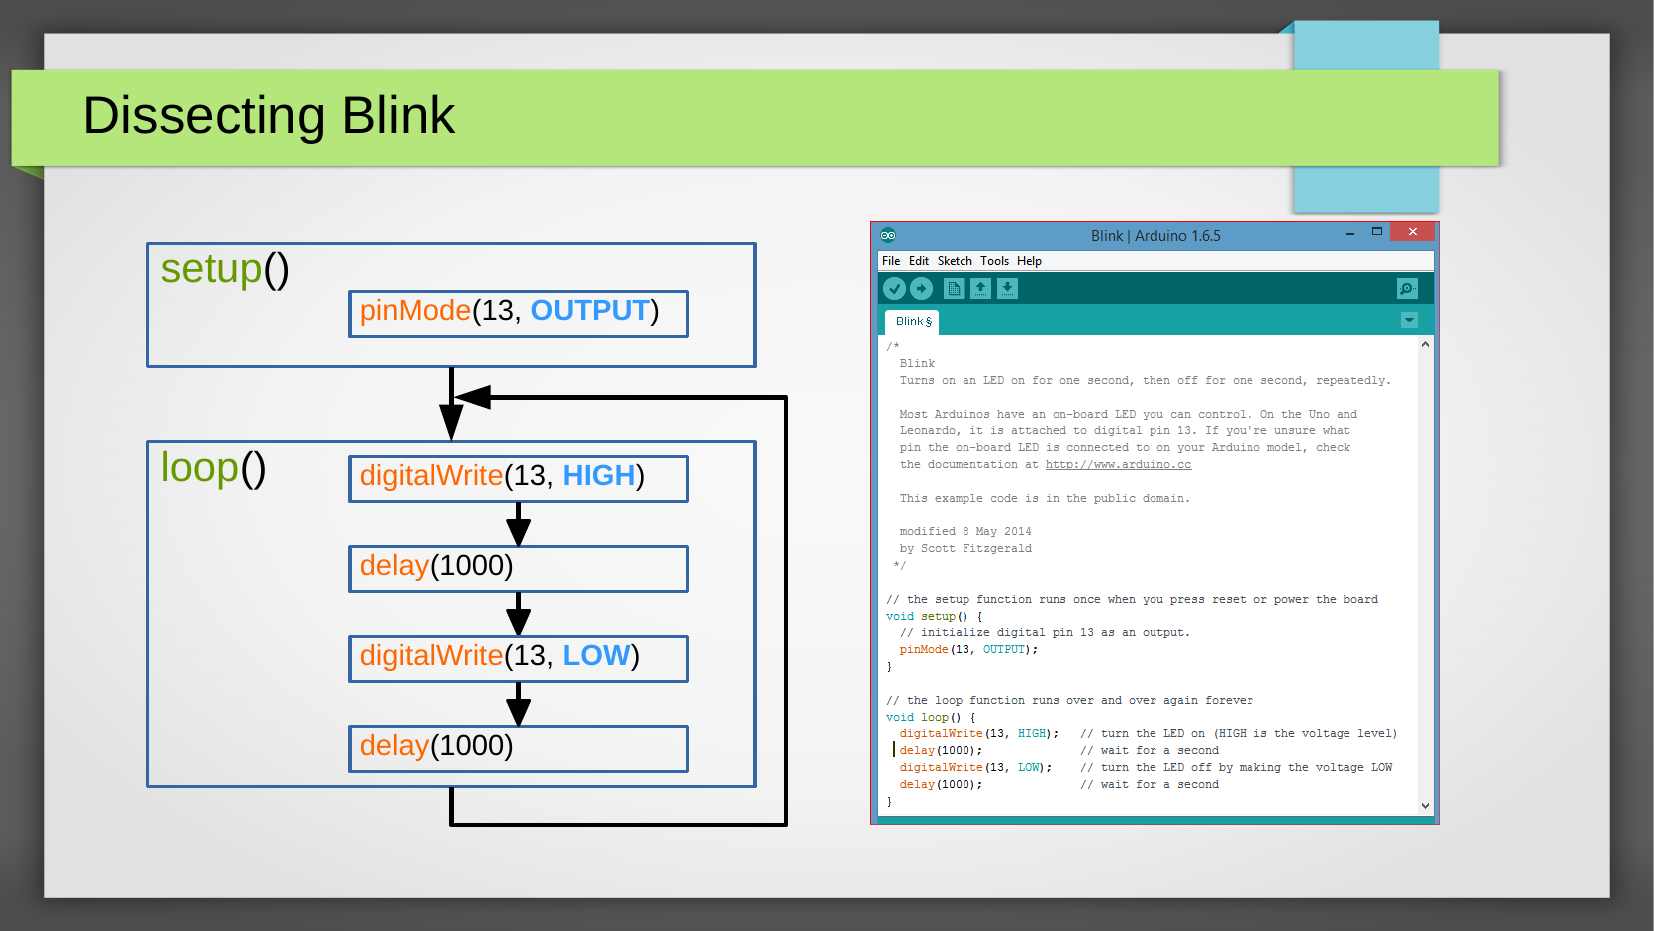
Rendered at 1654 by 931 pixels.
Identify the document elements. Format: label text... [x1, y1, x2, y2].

list setup() [147, 243, 755, 367]
picture [0, 0, 1654, 931]
list loop() [147, 441, 755, 787]
list digitalWrite(13, LOW) [349, 636, 688, 682]
list delay(1000) [349, 726, 688, 772]
list delay(1000) [349, 546, 688, 592]
list digitalWrite(13, HIGH) [349, 456, 688, 502]
list pinMode(13, OUTPUT) [349, 291, 688, 337]
title Dissecting Blink [82, 70, 1264, 160]
